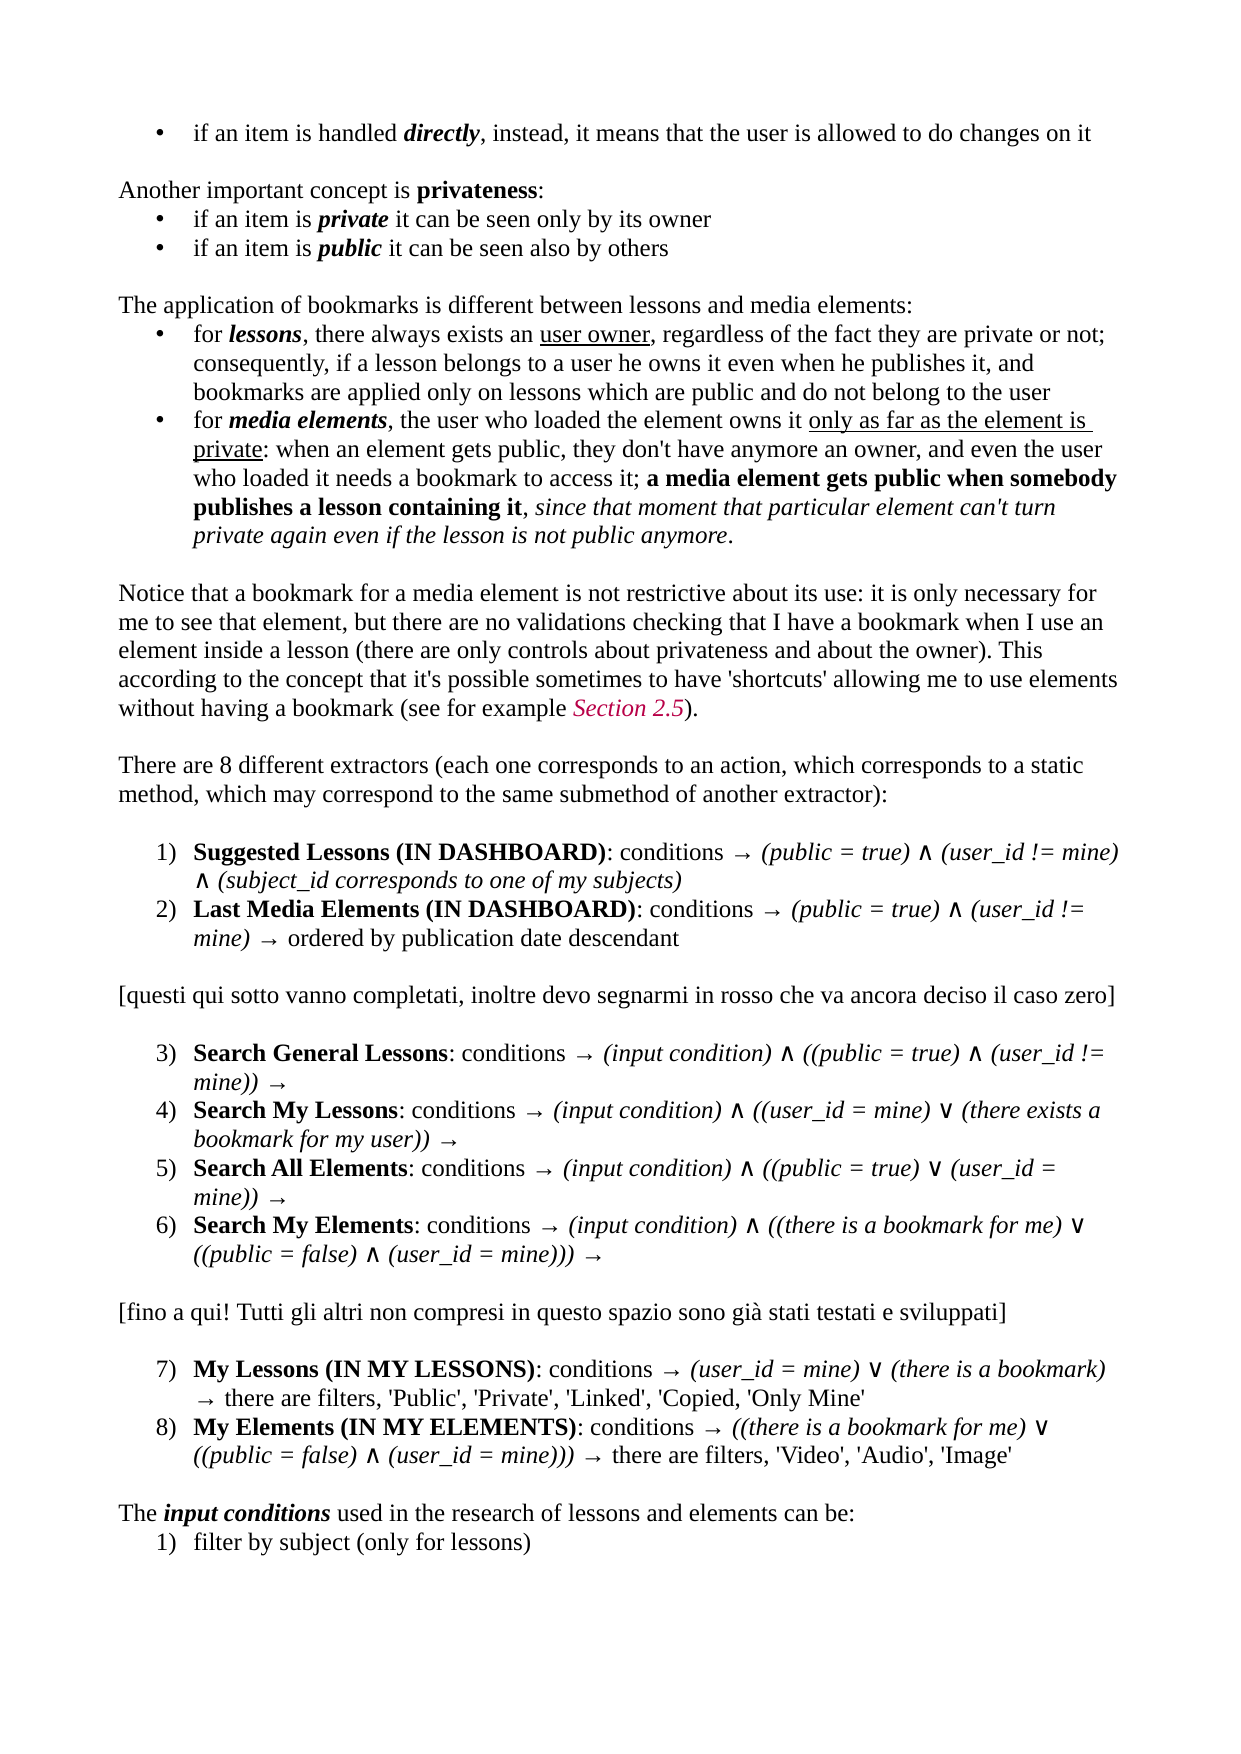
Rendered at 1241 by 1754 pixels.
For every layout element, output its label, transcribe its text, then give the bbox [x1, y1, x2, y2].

text Another important concept is privateness: [118, 176, 1122, 204]
list Search My Elements: conditions → (input condition) ∧ ((there is a bookmark for me) ∨ ((public = false) ∧ (user_id = mine))) → [156, 1211, 1122, 1268]
text There are 8 different extractors (each one corresponds to an action, which corresponds to a static method, which may correspond to the same submethod of another extractor): [118, 751, 1122, 808]
text Notice that a bookmark for a media element is not restrictive about its use: it is only necessary for me to see that element, but there are no validations checking that I have a bookmark when I use an element inside a lesson (there are only controls about privateness and about the owner). This according to the concept that it's possible sometimes to have 'shortcuts' allowing me to use elements without having a bookmark (see for example Section 2.5). [118, 578, 1122, 722]
list Last Media Elements (IN DASHBOARD): conditions → (public = true) ∧ (user_id != mine) → ordered by publication date descendant [156, 894, 1122, 952]
list for media elements, the user who loaded the element owns it only as far as the element is private: when an element gets public, they don't have anymore an owner, and even the user who loaded it needs a bookmark to access it; a media element gets public when somebody publishes a lesson containing it, since that moment that particular element can't turn private again even if the lesson is not public anymore. [156, 406, 1122, 549]
text [fino a qui! Tutti gli altri non compresi in questo spazio sono già stati testati e sviluppati] [118, 1297, 1122, 1326]
list Search All Elements: conditions → (input condition) ∧ ((public = true) ∨ (user_id = mine)) → [156, 1153, 1122, 1211]
list Search My Lessons: conditions → (input condition) ∧ ((user_id = mine) ∨ (there exists a bookmark for my user)) → [156, 1096, 1122, 1153]
text The input conditions used in the research of lessons and elements can be: [118, 1498, 1122, 1527]
list filter by subject (only for lessons) [156, 1527, 1122, 1556]
list Search General Lessons: conditions → (input condition) ∧ ((public = true) ∧ (user_id != mine)) → [156, 1038, 1122, 1096]
list for lessons, there always exists an user owner, regardless of the fact they are private or not; consequently, if a lesson belongs to a user he owns it even when he publishes it, and bookmarks are applied only on lessons which are public and do not belong to the user [156, 319, 1122, 406]
list My Elements (IN MY ELEMENTS): conditions → ((there is a bookmark for me) ∨ ((public = false) ∧ (user_id = mine))) → there are filters, 'Video', 'Audio', 'Image' [156, 1412, 1122, 1469]
text The application of bookmarks is different between lessons and media elements: [118, 291, 1122, 319]
list My Lessons (IN MY LESSONS): conditions → (user_id = mine) ∨ (there is a bookmark) → there are filters, 'Public', 'Private', 'Linked', 'Copied, 'Only Mine' [156, 1354, 1122, 1412]
list if an item is public it can be seen also by others [156, 233, 1122, 262]
list if an item is private it can be seen only by its owner [156, 204, 1122, 233]
list if an item is handled directly, instead, it means that the user is allowed to do changes on it [156, 118, 1122, 147]
text [questi qui sotto vanno completati, inoltre devo segnarmi in rosso che va ancora deciso il caso zero] [118, 981, 1122, 1009]
list Suggested Lessons (IN DASHBOARD): conditions → (public = true) ∧ (user_id != mine) ∧ (subject_id corresponds to one of my subjects) [156, 837, 1122, 894]
